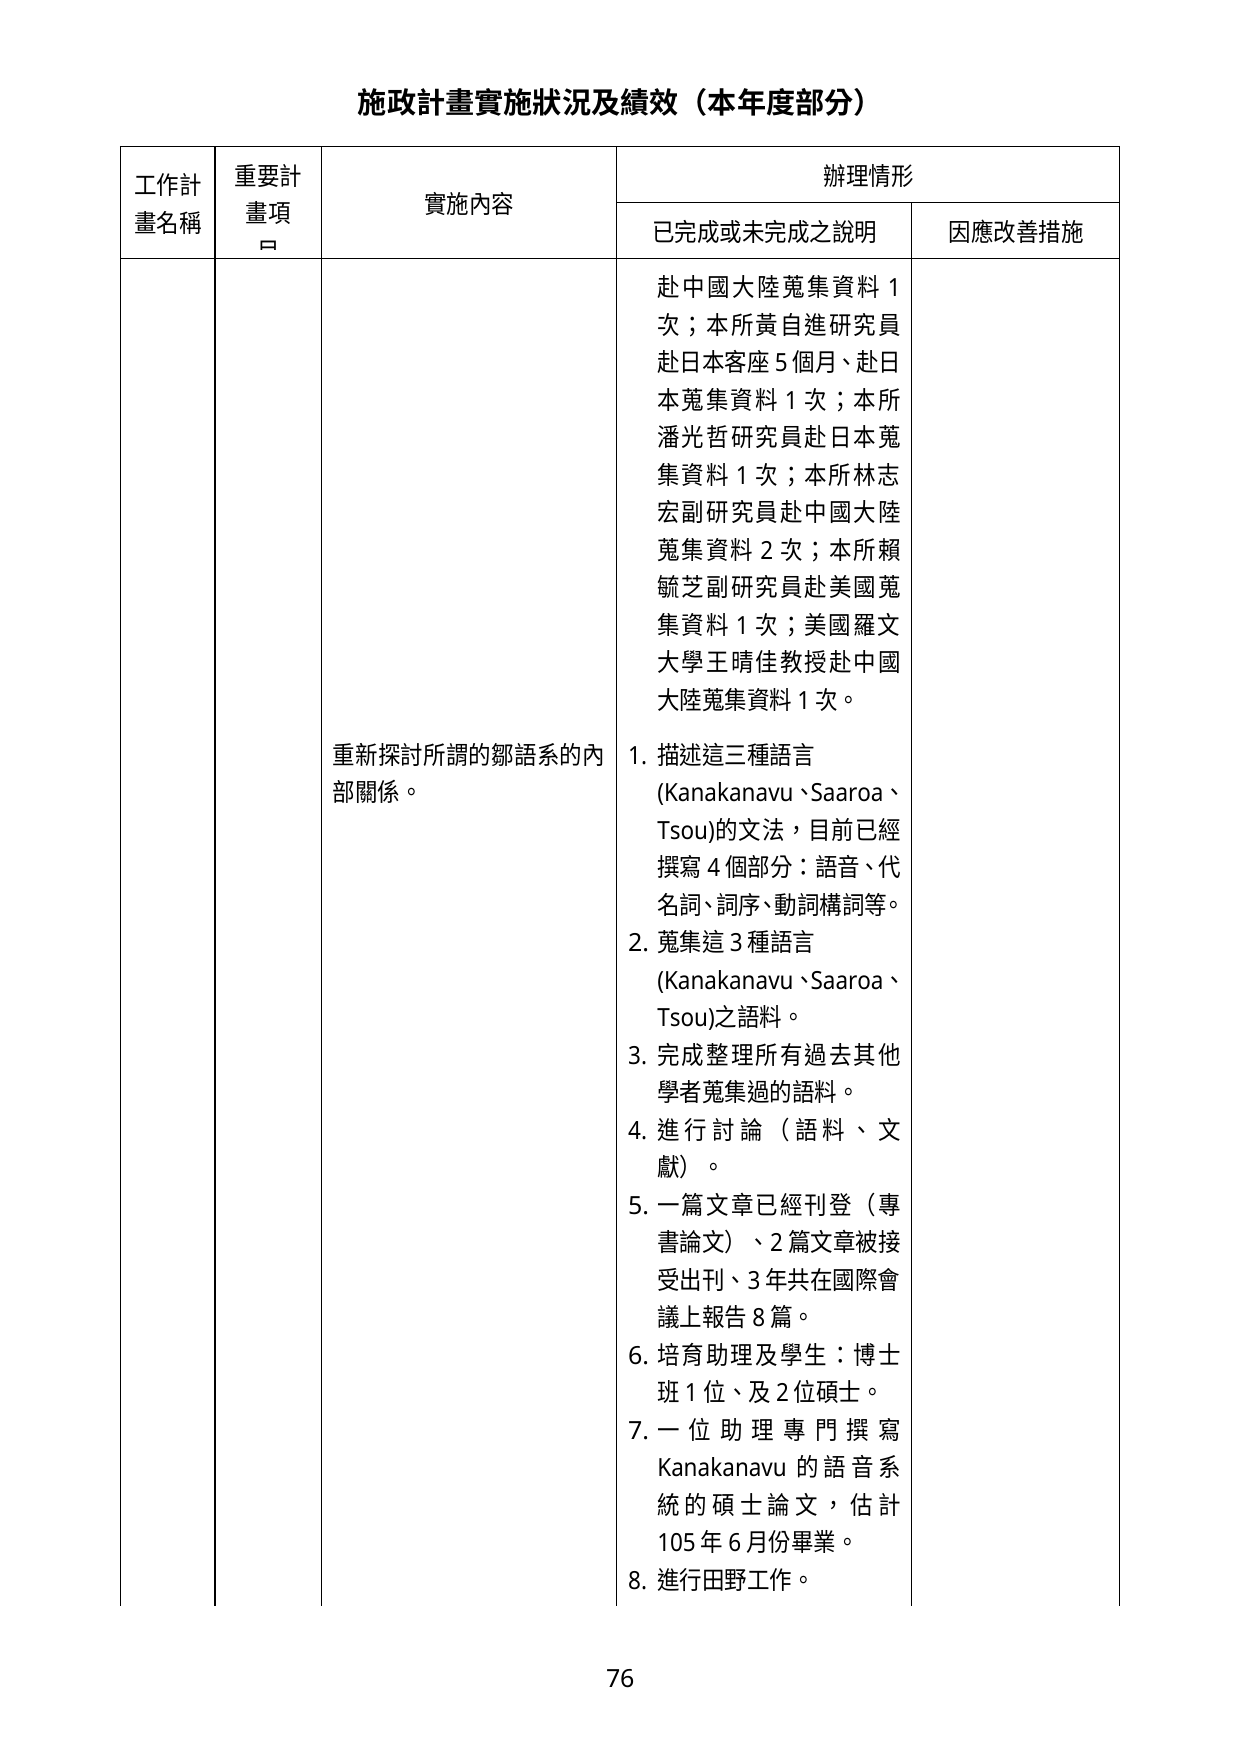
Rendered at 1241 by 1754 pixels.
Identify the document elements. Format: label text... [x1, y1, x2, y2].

table_cell 赴中國大陸蒐集資料1次；本所黃自進研究員赴日本客座5個月、赴日本蒐集資料1次；本所潘光哲研究員赴日本蒐集資料1次；本所林志宏副研究員赴中國大陸蒐集資料2次；本所賴毓芝副研究員赴美國蒐集資料1次；美國羅文大學王晴佳教授赴中國大陸蒐集資料1次。 [617, 259, 911, 726]
table_cell [322, 259, 616, 726]
table_cell 已完成或未完成之說明 [617, 203, 911, 258]
table_cell 描述這三種語言 (Kanakanavu、Saaroa、Tsou)的文法，目前已經撰寫4個部分：語音、代名詞、詞序、動詞構詞等。 蒐集這3種語言 (Kanakanavu、Saaroa、Tsou)之語料。 完成整理所有過去其他學者蒐集過的語料。 進行討論（語料、文獻）。 一篇文章已經刊登（專書論文）、2篇文章被接受出刊、3年共在國際會議上報告8篇。 培育助理及學生：博士班1 位、及2位碩士。 一位助理專門撰寫Kanakanavu的語音系統的碩士論文，估計105年6月份畢業。 進行田野工作。 [617, 726, 911, 1606]
table_cell [912, 726, 1119, 1606]
table_cell [912, 259, 1119, 726]
table_header 重要計畫項 目 [216, 147, 321, 258]
table_header 工作計畫名稱 [121, 147, 214, 258]
table_cell [121, 259, 214, 726]
table_header 辦理情形 [617, 147, 1119, 202]
table_header 實施內容 [322, 147, 616, 258]
table_cell [121, 726, 214, 1606]
table_cell 因應改善措施 [912, 203, 1119, 258]
table_cell [216, 726, 321, 1606]
table_cell 重新探討所謂的鄒語系的內部關係。 [322, 726, 616, 1606]
table_cell [216, 259, 321, 726]
